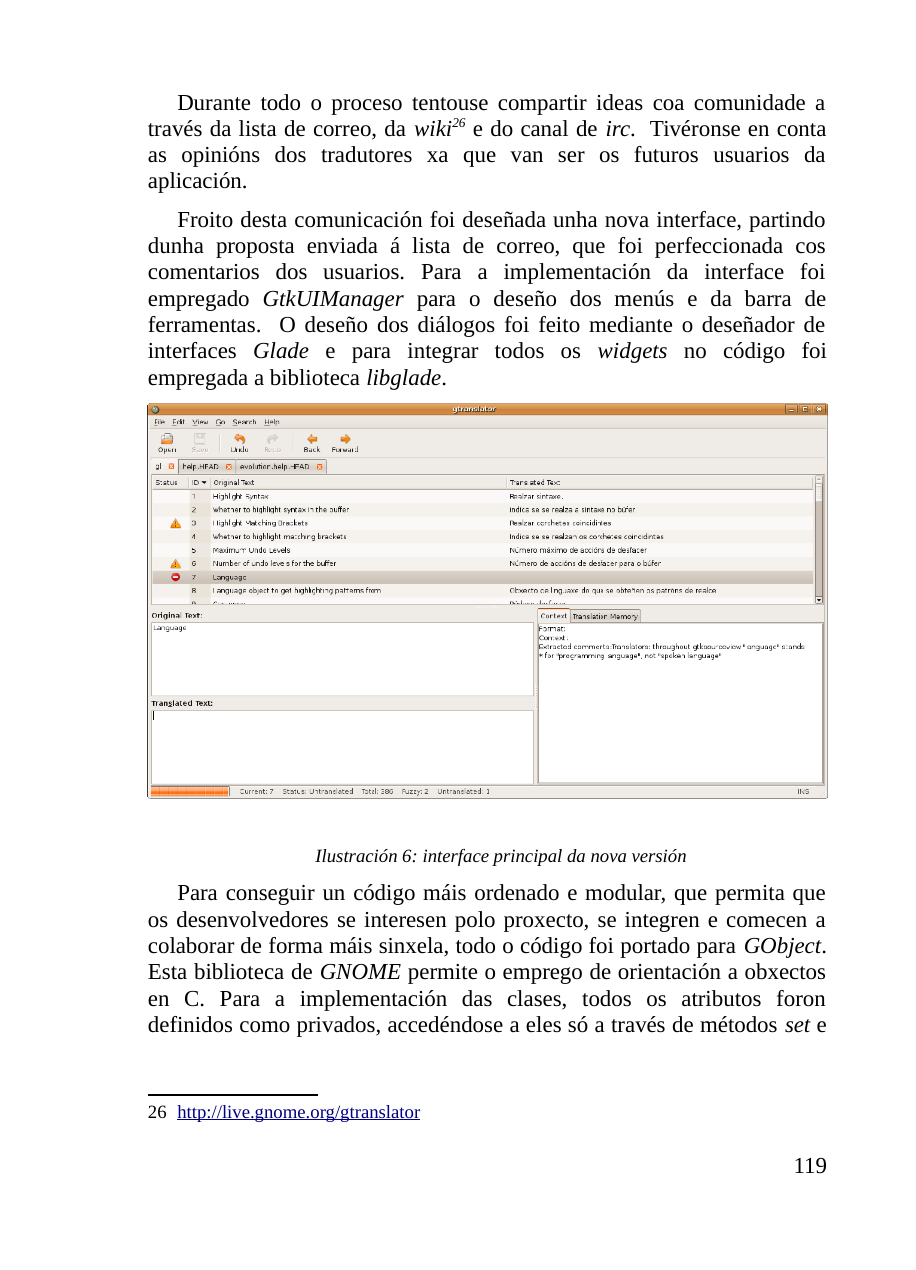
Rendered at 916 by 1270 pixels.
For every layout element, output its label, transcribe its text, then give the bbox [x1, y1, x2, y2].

text Ilustración 6: interface principal da nova versión [148, 845, 827, 867]
text Froito desta comunicación foi deseñada unha nova interface, partindo dunha proposta enviada á lista de correo, que foi perfeccionada cos comentarios dos usuarios. Para a implementación da interface foi empregado GtkUIManager para o deseño dos menús e da barra de ferramentas. O deseño dos diálogos foi feito mediante o deseñador de interfaces Glade e para integrar todos os widgets no código foi empregada a biblioteca libglade. [148, 206, 827, 390]
text Para conseguir un código máis ordenado e modular, que permita que os desenvolvedores se interesen polo proxecto, se integren e comecen a colaborar de forma máis sinxela, todo o código foi portado para GObject. Esta biblioteca de GNOME permite o emprego de orientación a obxectos en C. Para a implementación das clases, todos os atributos foron definidos como privados, accedéndose a eles só a través de métodos set e [148, 879, 827, 1037]
picture [146, 402, 829, 799]
text http://live.gnome.org/gtranslator [148, 1101, 827, 1122]
text Durante todo o proceso tentouse compartir ideas coa comunidade a través da lista de correo, da wiki e do canal de irc. Tivéronse en conta as opinións dos tradutores xa que van ser os futuros usuarios da aplicación. [148, 88, 827, 194]
